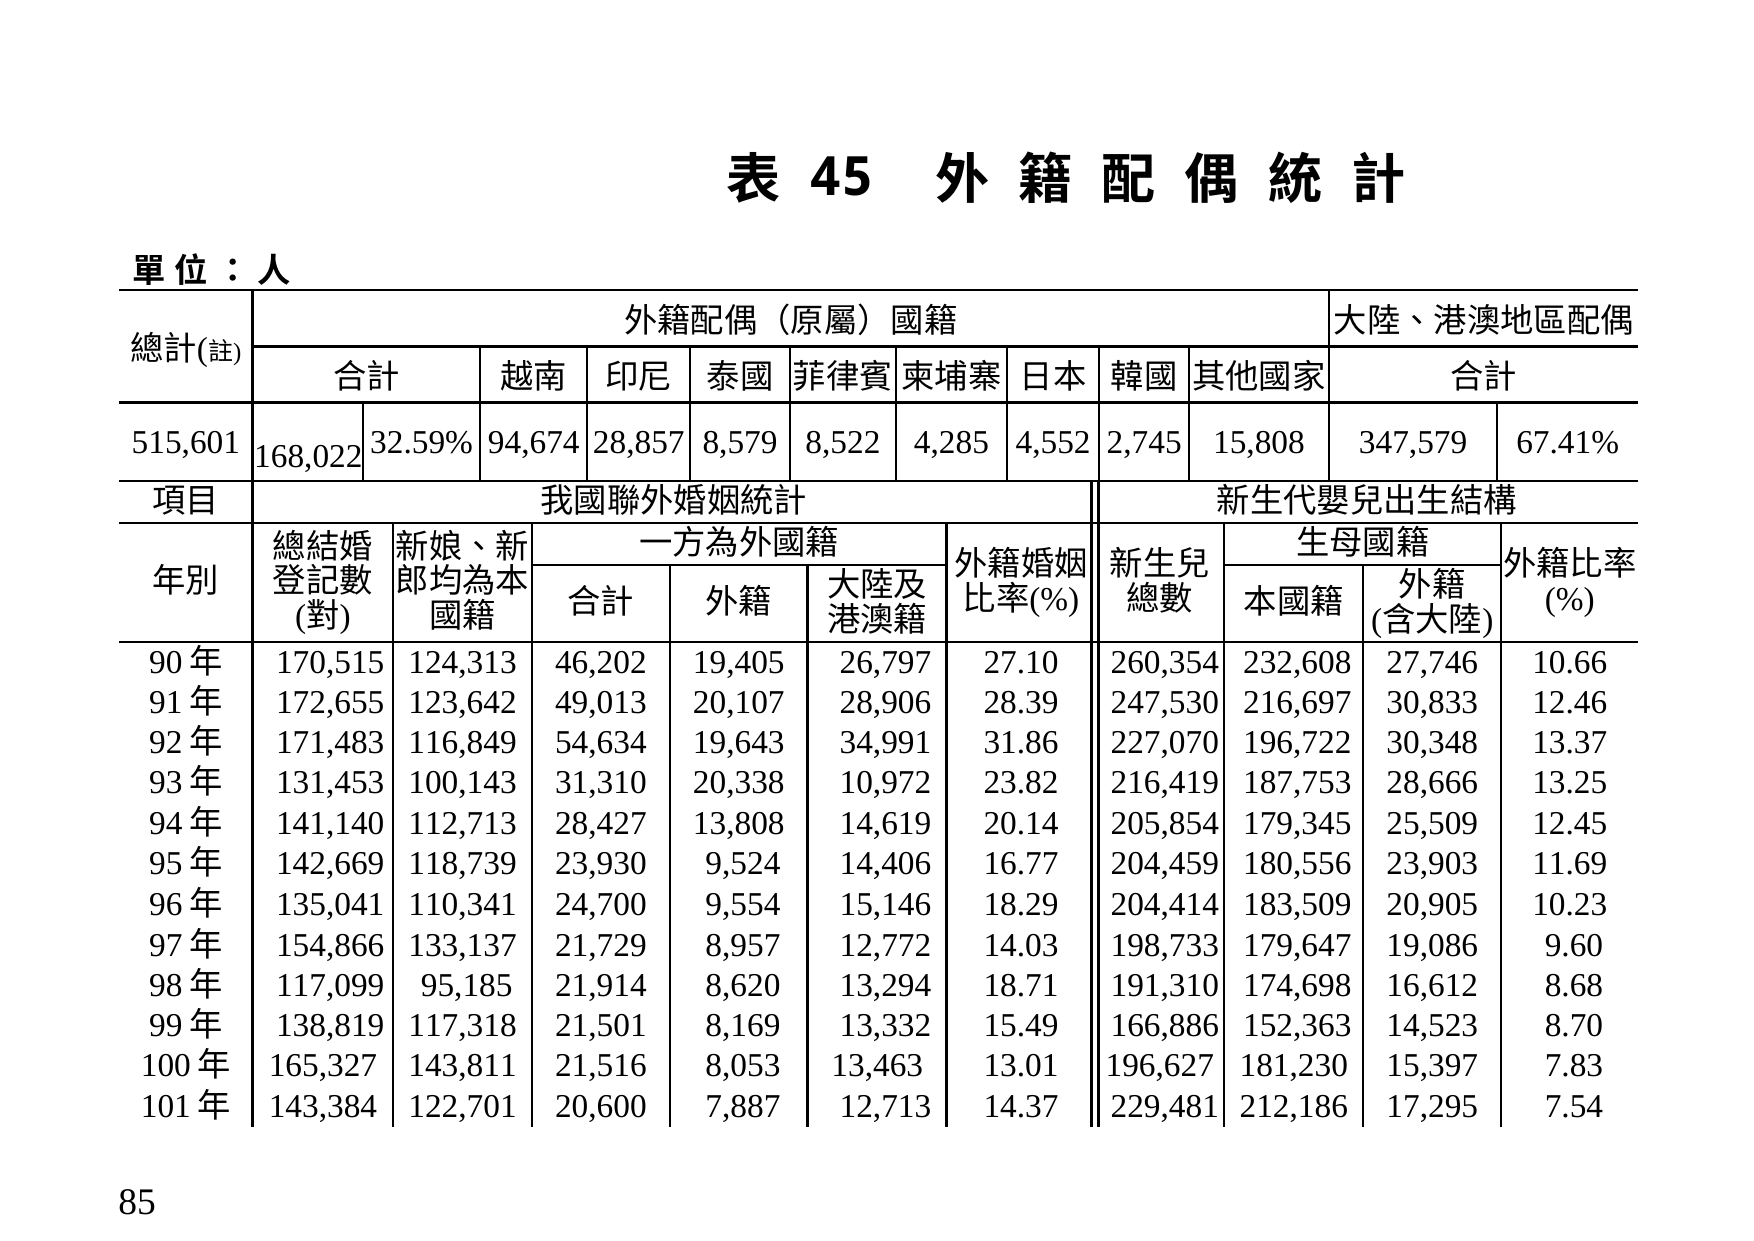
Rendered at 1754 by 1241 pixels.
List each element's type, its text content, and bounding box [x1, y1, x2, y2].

table_cell 15,397 [1364, 1046, 1500, 1087]
table_cell 8,053 [671, 1046, 806, 1087]
table_cell 17,295 [1364, 1087, 1500, 1127]
table_cell 泰國 [691, 348, 789, 401]
table_cell 93年 [119, 764, 251, 804]
table_cell 229,481 [1100, 1087, 1223, 1127]
table_cell 新生代嬰兒出生結構 [1100, 482, 1638, 522]
table_cell 15,146 [809, 884, 945, 926]
table_cell 198,733 [1100, 926, 1223, 966]
table_cell 8,522 [791, 404, 895, 479]
table_cell 100年 [119, 1046, 251, 1087]
table_cell 2,745 [1100, 404, 1188, 479]
table_cell 179,345 [1225, 804, 1362, 844]
table_cell 外籍 [671, 566, 806, 641]
table_cell 28,906 [809, 683, 945, 723]
table_cell 54,634 [533, 723, 669, 763]
table_cell 8,620 [671, 966, 806, 1006]
table_cell 合計 [533, 566, 669, 641]
table_cell 23,903 [1364, 844, 1500, 884]
table_cell 227,070 [1100, 723, 1223, 763]
table_cell 18.29 [948, 884, 1090, 926]
table_cell 25,509 [1364, 804, 1500, 844]
table_cell 7,887 [671, 1087, 806, 1127]
table_cell 日本 [1008, 348, 1098, 401]
table_cell 外籍 (含大陸) [1364, 566, 1500, 641]
table_cell 49,013 [533, 683, 669, 723]
table_cell 20,107 [671, 683, 806, 723]
table_cell 12.45 [1502, 804, 1638, 844]
table_cell 30,833 [1364, 683, 1500, 723]
table_cell 90年 [119, 643, 251, 683]
table_cell 外籍比率(%) [1502, 524, 1638, 641]
table_cell 67.41% [1498, 404, 1638, 479]
table_cell 9,524 [671, 844, 806, 884]
table_cell 180,556 [1225, 844, 1362, 884]
table_cell 31,310 [533, 764, 669, 804]
table_cell 14.03 [948, 926, 1090, 966]
table_cell 181,230 [1225, 1046, 1362, 1087]
table_cell 4,552 [1008, 404, 1098, 479]
table_cell 印尼 [588, 348, 689, 401]
table_cell 15,808 [1190, 404, 1328, 479]
table_cell 94,674 [481, 404, 586, 479]
table_cell 合計 [254, 348, 479, 401]
table_cell 9.60 [1502, 926, 1638, 966]
table_cell 99年 [119, 1006, 251, 1046]
table_cell 124,313 [394, 643, 531, 683]
table_cell 110,341 [394, 884, 531, 926]
table_cell 28,857 [588, 404, 689, 479]
table_cell 合計 [1330, 348, 1638, 401]
table_cell 10.66 [1502, 643, 1638, 683]
table_cell 143,811 [394, 1046, 531, 1087]
table_cell 新娘、新 郎均為本 國籍 [394, 524, 531, 641]
table_cell 24,700 [533, 884, 669, 926]
table_cell 8.70 [1502, 1006, 1638, 1046]
table_cell 11.69 [1502, 844, 1638, 884]
table_header 外籍配偶（原屬）國籍 [254, 291, 1328, 345]
table_cell 13.01 [948, 1046, 1090, 1087]
table_header 總計(註) [119, 291, 251, 401]
table_cell 168,022 [254, 404, 362, 479]
table_cell 46,202 [533, 643, 669, 683]
table_cell 205,854 [1100, 804, 1223, 844]
table_cell 123,642 [394, 683, 531, 723]
table_cell 12,713 [809, 1087, 945, 1127]
table_cell 204,414 [1100, 884, 1223, 926]
table_cell 12,772 [809, 926, 945, 966]
table_cell 196,722 [1225, 723, 1362, 763]
table_cell 19,086 [1364, 926, 1500, 966]
table_cell 8,579 [691, 404, 789, 479]
table_cell 92年 [119, 723, 251, 763]
table_cell 204,459 [1100, 844, 1223, 884]
table_cell 138,819 [254, 1006, 392, 1046]
table_cell 一方為外國籍 [533, 524, 945, 564]
table_cell 14,406 [809, 844, 945, 884]
table_cell 生母國籍 [1225, 524, 1500, 564]
table_cell 133,137 [394, 926, 531, 966]
table_cell 95年 [119, 844, 251, 884]
table_cell 23.82 [948, 764, 1090, 804]
table_cell 117,318 [394, 1006, 531, 1046]
table_cell 13.37 [1502, 723, 1638, 763]
table_cell 總結婚 登記數 (對) [254, 524, 392, 641]
table_cell 116,849 [394, 723, 531, 763]
table_cell 191,310 [1100, 966, 1223, 1006]
table_cell 101年 [119, 1087, 251, 1127]
table_cell 20,600 [533, 1087, 669, 1127]
table_cell 122,701 [394, 1087, 531, 1127]
table_cell 20.14 [948, 804, 1090, 844]
table_cell 96年 [119, 884, 251, 926]
table_cell 171,483 [254, 723, 392, 763]
table_cell 13,463 [809, 1046, 945, 1087]
table_cell 14,523 [1364, 1006, 1500, 1046]
table_cell 183,509 [1225, 884, 1362, 926]
table_cell 15.49 [948, 1006, 1090, 1046]
table_cell 166,886 [1100, 1006, 1223, 1046]
table_cell 8,169 [671, 1006, 806, 1046]
table_cell 年別 [119, 524, 251, 641]
table_cell 143,384 [254, 1087, 392, 1127]
table_cell 7.83 [1502, 1046, 1638, 1087]
table_cell 28,427 [533, 804, 669, 844]
table_cell 韓國 [1100, 348, 1188, 401]
table_cell 247,530 [1100, 683, 1223, 723]
table_cell 174,698 [1225, 966, 1362, 1006]
subtitle 表45 外籍配偶統計 單位：人 [128, 102, 1628, 289]
table_cell 179,647 [1225, 926, 1362, 966]
table_cell 28,666 [1364, 764, 1500, 804]
table_cell 154,866 [254, 926, 392, 966]
table_cell 19,643 [671, 723, 806, 763]
table_cell 27.10 [948, 643, 1090, 683]
table_cell 260,354 [1100, 643, 1223, 683]
table_cell 172,655 [254, 683, 392, 723]
table_cell 91年 [119, 683, 251, 723]
table_cell 20,338 [671, 764, 806, 804]
table_cell 112,713 [394, 804, 531, 844]
table_cell 8.68 [1502, 966, 1638, 1006]
table_cell 菲律賓 [791, 348, 895, 401]
table_cell 187,753 [1225, 764, 1362, 804]
table_cell 23,930 [533, 844, 669, 884]
table_cell 9,554 [671, 884, 806, 926]
table_cell 8,957 [671, 926, 806, 966]
table_cell 其他國家 [1190, 348, 1328, 401]
table_cell 170,515 [254, 643, 392, 683]
table_cell 117,099 [254, 966, 392, 1006]
table_cell 212,186 [1225, 1087, 1362, 1127]
table_cell 14.37 [948, 1087, 1090, 1127]
table_cell 越南 [481, 348, 586, 401]
table_cell 20,905 [1364, 884, 1500, 926]
table_cell 216,697 [1225, 683, 1362, 723]
table_cell 7.54 [1502, 1087, 1638, 1127]
table_cell 135,041 [254, 884, 392, 926]
table_cell 27,746 [1364, 643, 1500, 683]
table_cell 新生兒 總數 [1100, 524, 1223, 641]
table_cell 21,516 [533, 1046, 669, 1087]
table_cell 項目 [119, 482, 251, 522]
table_cell 10,972 [809, 764, 945, 804]
table_cell 13,294 [809, 966, 945, 1006]
table_cell 19,405 [671, 643, 806, 683]
table_cell 30,348 [1364, 723, 1500, 763]
table_cell 141,140 [254, 804, 392, 844]
table_cell 18.71 [948, 966, 1090, 1006]
table_cell 94年 [119, 804, 251, 844]
table_cell 10.23 [1502, 884, 1638, 926]
table_cell 347,579 [1330, 404, 1496, 479]
table_cell 28.39 [948, 683, 1090, 723]
table_cell 98年 [119, 966, 251, 1006]
table_cell 13,808 [671, 804, 806, 844]
table_cell 32.59% [364, 404, 479, 479]
table_cell 165,327 [254, 1046, 392, 1087]
table_cell 34,991 [809, 723, 945, 763]
table_cell 100,143 [394, 764, 531, 804]
table_cell 本國籍 [1225, 566, 1362, 641]
table_cell 14,619 [809, 804, 945, 844]
table_cell 12.46 [1502, 683, 1638, 723]
table_cell 4,285 [897, 404, 1006, 479]
table_cell 13.25 [1502, 764, 1638, 804]
table_cell 142,669 [254, 844, 392, 884]
table_cell 131,453 [254, 764, 392, 804]
table_header 大陸、港澳地區配偶 [1330, 291, 1638, 345]
table_cell 21,501 [533, 1006, 669, 1046]
table_cell 26,797 [809, 643, 945, 683]
table_cell 柬埔寨 [897, 348, 1006, 401]
table_cell 16,612 [1364, 966, 1500, 1006]
table_cell 16.77 [948, 844, 1090, 884]
table_cell 13,332 [809, 1006, 945, 1046]
table_cell 232,608 [1225, 643, 1362, 683]
table_cell 31.86 [948, 723, 1090, 763]
table_cell 21,729 [533, 926, 669, 966]
table_cell 21,914 [533, 966, 669, 1006]
table_cell 515,601 [119, 404, 251, 479]
table_cell 216,419 [1100, 764, 1223, 804]
table_cell 我國聯外婚姻統計 [254, 482, 1090, 522]
table_cell 152,363 [1225, 1006, 1362, 1046]
table_cell 118,739 [394, 844, 531, 884]
table_cell 97年 [119, 926, 251, 966]
table_cell 95,185 [394, 966, 531, 1006]
table_cell 外籍婚姻 比率(%) [948, 524, 1090, 641]
table_cell 大陸及 港澳籍 [809, 566, 945, 641]
table_cell 196,627 [1100, 1046, 1223, 1087]
